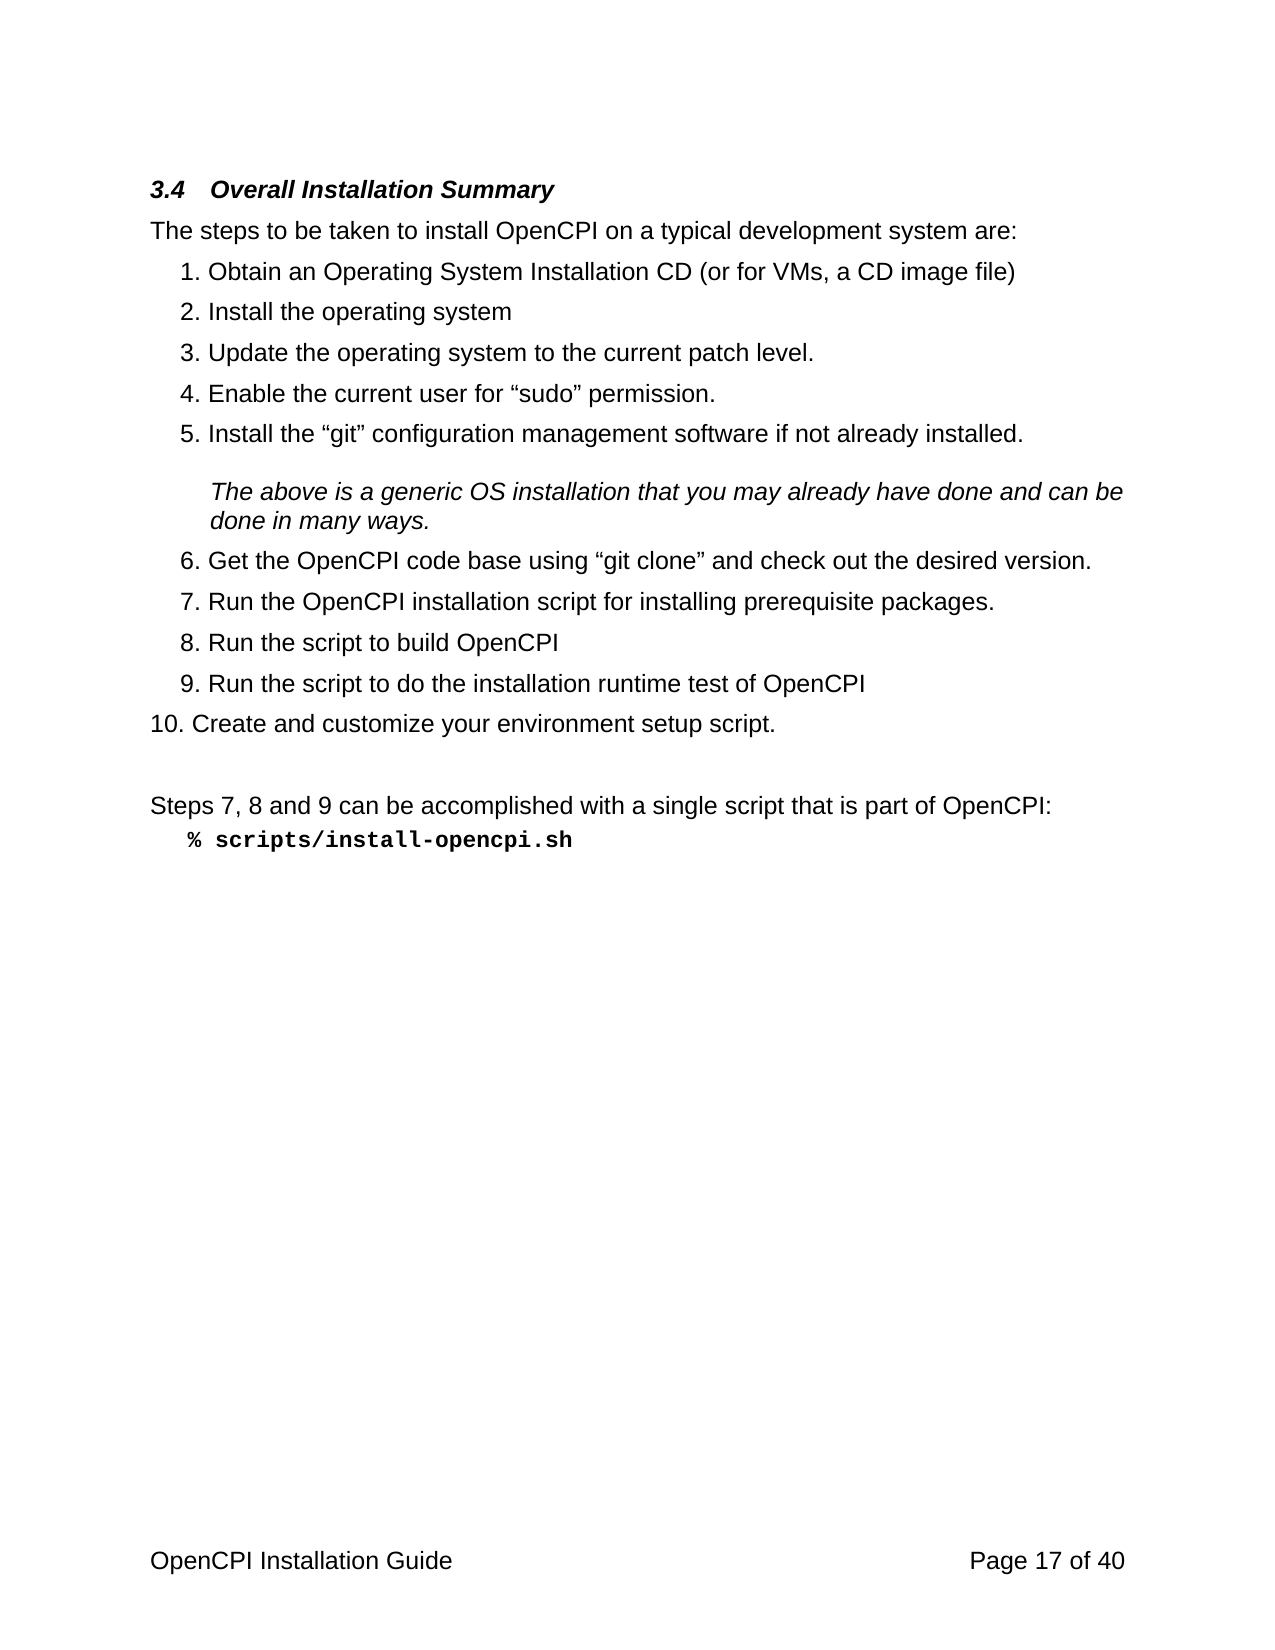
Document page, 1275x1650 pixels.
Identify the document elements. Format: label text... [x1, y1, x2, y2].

list Get the OpenCPI code base using “git clone” and check out the desired version. [180, 546, 1125, 575]
list Enable the current user for “sudo” permission. [180, 379, 1125, 407]
list Run the script to build OpenCPI [180, 628, 1125, 657]
text The steps to be taken to install OpenCPI on a typical development system are: [150, 216, 1125, 244]
text Steps 7, 8 and 9 can be accomplished with a single script that is part of OpenCPI: [150, 791, 1125, 819]
list Install the operating system [180, 297, 1125, 326]
text % scripts/install-opencpi.sh [187, 828, 1125, 854]
list Install the “git” configuration management software if not already installed. The above is a generic OS installation that you may already have done and can be done in many ways. [180, 419, 1125, 534]
text 10. Create and customize your environment setup script. [150, 709, 1125, 738]
list Update the operating system to the current patch level. [180, 338, 1125, 367]
subtitle Overall Installation Summary [150, 175, 1125, 204]
list Run the OpenCPI installation script for installing prerequisite packages. [180, 587, 1125, 616]
list Obtain an Operating System Installation CD (or for VMs, a CD image file) [180, 256, 1125, 285]
list Run the script to do the installation runtime test of OpenCPI [180, 668, 1125, 697]
